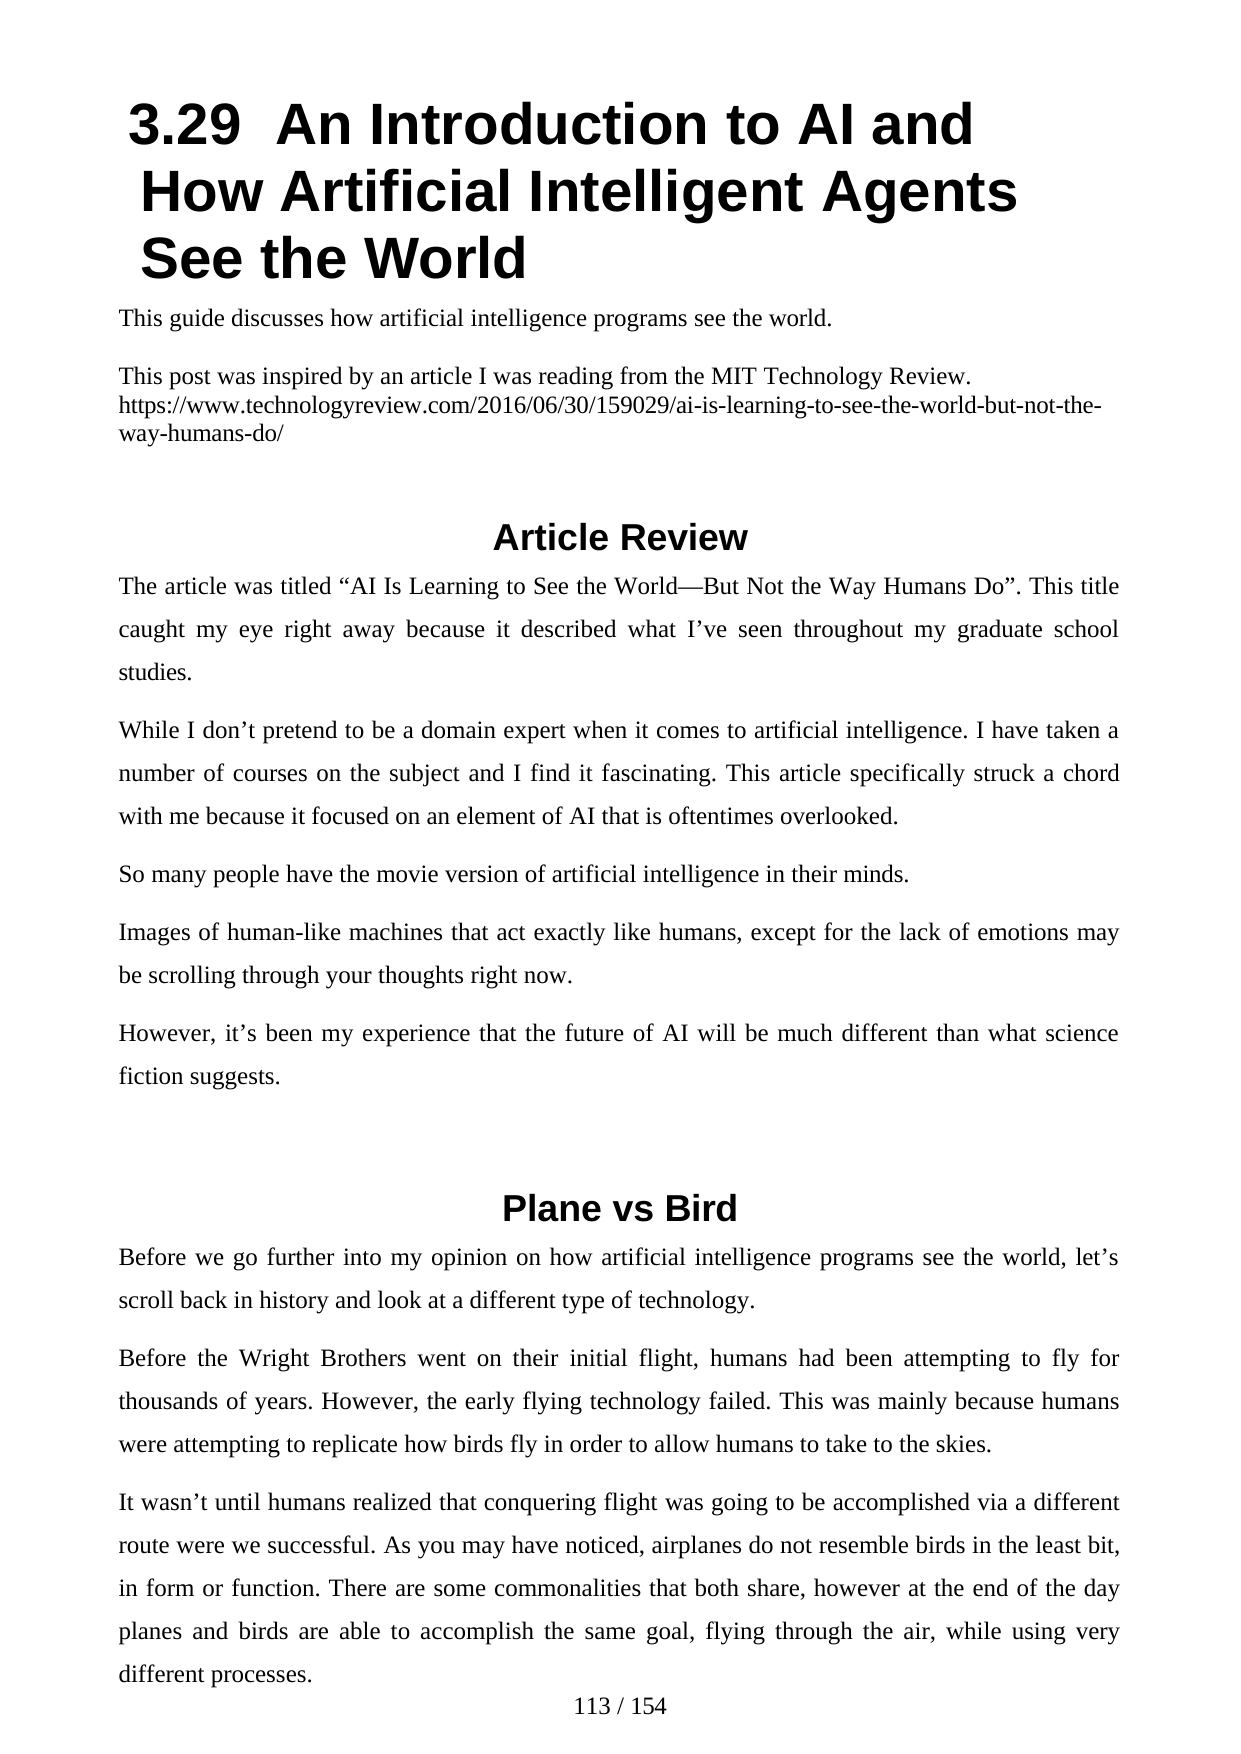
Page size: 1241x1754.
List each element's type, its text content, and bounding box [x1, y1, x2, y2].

text It wasn’t until humans realized that conquering flight was going to be accomplished via a different route were we successful. As you may have noticed, airplanes do not resemble birds in the least bit, in form or function. There are some commonalities that both share, however at the end of the day planes and birds are able to accomplish the same goal, flying through the air, while using very different processes. [118, 1487, 1121, 1688]
text Before the Wright Brothers went on their initial flight, humans had been attempting to fly for thousands of years. However, the early flying technology failed. This was mainly because humans were attempting to replicate how birds fly in order to allow humans to take to the skies. [118, 1343, 1121, 1458]
subtitle Plane vs Bird [30, 1187, 1211, 1230]
text However, it’s been my experience that the future of AI will be much different than what science fiction suggests. [118, 1018, 1121, 1089]
text Before we go further into my opinion on how artificial intelligence programs see the world, let’s scroll back in history and look at a different type of technology. [118, 1242, 1120, 1314]
text While I don’t pretend to be a domain expert when it comes to artificial intelligence. I have taken a number of courses on the subject and I find it fascinating. This article specifically struck a chord with me because it focused on an element of AI that is oftentimes overlooked. [118, 715, 1121, 830]
text So many people have the movie version of artificial intelligence in their minds. [118, 859, 1211, 888]
text This guide discusses how artificial intelligence programs see the world. [118, 303, 1211, 332]
subtitle An Introduction to AI and How Artificial Intelligent Agents See the World [128, 90, 1112, 291]
subtitle Article Review [30, 516, 1211, 559]
text This post was inspired by an article I was reading from the MIT Technology Review. https://www.technologyreview.com/2016/06/30/159029/ai-is-learning-to-see-the-world-but-not-the- way-humans-do/ [118, 361, 1118, 447]
text The article was titled “AI Is Learning to See the World—But Not the Way Humans Do”. This title caught my eye right away because it described what I’ve seen throughout my graduate school studies. [118, 571, 1121, 686]
text Images of human-like machines that act exactly like humans, except for the lack of emotions may be scrolling through your thoughts right now. [118, 917, 1121, 988]
